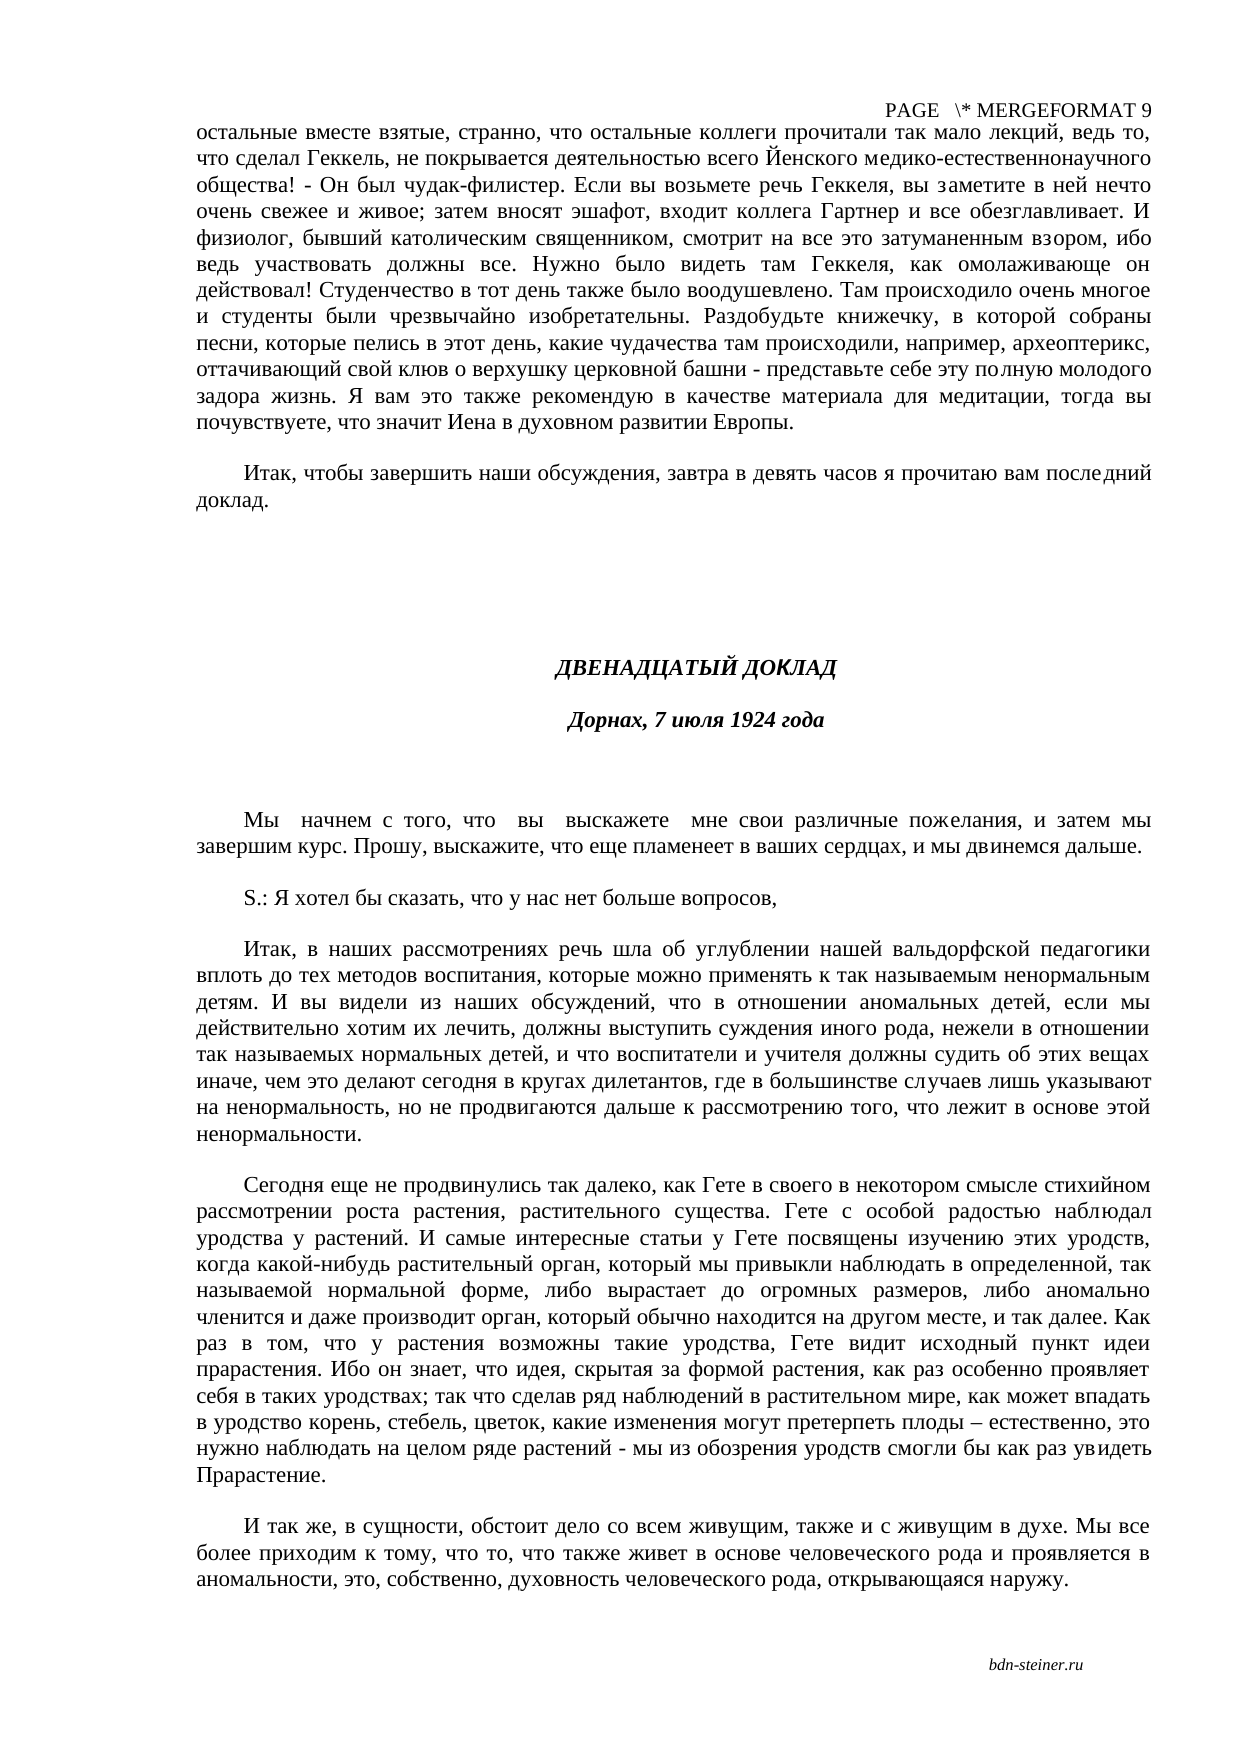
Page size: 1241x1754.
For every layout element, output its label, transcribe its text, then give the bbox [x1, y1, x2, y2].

text Итак, в наших рассмотрениях речь шла об углублении нашей вальдорфской педагогики вплоть до тех методов воспитания, которые можно применять к так называемым ненормальным детям. И вы видели из наших обсуждений, что в отношении аномальных детей, если мы действительно хотим их лечить, должны выступить суждения иного рода, нежели в отношении так называемых нормальных детей, и что воспитатели и учителя должны судить об этих вещах иначе, чем это делают сегодня в кругах дилетантов, где в большинстве случаев лишь указывают на ненормальность, но не продвигаются дальше к рассмотрению того, что лежит в основе этой ненормальности. [196, 935, 1152, 1146]
text остальные вместе взятые, странно, что остальные коллеги прочитали так мало лекций, ведь то, что сделал Геккель, не покрывается деятельностью всего Йенского медико-естественнонаучного общества! - Он был чудак-филистер. Если вы возьмете речь Геккеля, вы заметите в ней нечто очень свежее и живое; затем вносят эшафот, входит коллега Гартнер и все обезглавливает. И физиолог, бывший католическим священником, смотрит на все это затуманенным взором, ибо ведь участвовать должны все. Нужно было видеть там Геккеля, как омолаживающе он действовал! Студенчество в тот день также было воодушевлено. Там происходило очень многое и студенты были чрезвычайно изобретательны. Раздобудьте книжечку, в которой собраны песни, которые пелись в этот день, какие чудачества там происходили, например, археоптерикс, оттачивающий свой клюв о верхушку церковной башни - представьте себе эту полную молодого задора жизнь. Я вам это также рекомендую в качестве материала для медитации, тогда вы почувствуете, что значит Иена в духовном развитии Европы. [196, 118, 1152, 434]
subtitle ДВЕНАДЦАТЫЙ ДОКЛАД [196, 654, 1152, 681]
text Итак, чтобы завершить наши обсуждения, завтра в девять часов я прочитаю вам последний доклад. [196, 459, 1152, 512]
text Сегодня еще не продвинулись так далеко, как Гете в своего в некотором смысле стихийном рассмотрении роста растения, растительного существа. Гете с особой радостью наблюдал уродства у растений. И самые интересные статьи у Гете посвящены изучению этих уродств, когда какой-нибудь растительный орган, который мы привыкли наблюдать в определенной, так называемой нормальной форме, либо вырастает до огромных размеров, либо аномально членится и даже производит орган, который обычно находится на другом месте, и так далее. Как раз в том, что у растения возможны такие уродства, Гете видит исходный пункт идеи прарастения. Ибо он знает, что идея, скрытая за формой растения, как раз особенно проявляет себя в таких уродствах; так что сделав ряд наблюдений в растительном мире, как может впадать в уродство корень, стебель, цветок, какие изменения могут претерпеть плоды – естественно, это нужно наблюдать на целом ряде растений - мы из обозрения уродств смогли бы как раз увидеть Прарастение. [196, 1171, 1152, 1487]
text Мы начнем с того, что вы выскажете мне свои различные пожелания, и затем мы завершим курс. Прошу, выскажите, что еще пламенеет в ваших сердцах, и мы двинемся дальше. [196, 806, 1152, 859]
text И так же, в сущности, обстоит дело со всем живущим, также и с живущим в духе. Мы все более приходим к тому, что то, что также живет в основе человеческого рода и проявляется в аномальности, это, собственно, духовность человеческого рода, открывающаяся наружу. [196, 1512, 1152, 1591]
text S.: Я хотел бы сказать, что у нас нет больше вопросов, [196, 884, 1152, 910]
text Дорнах, 7 июля 1924 года [196, 706, 1152, 732]
